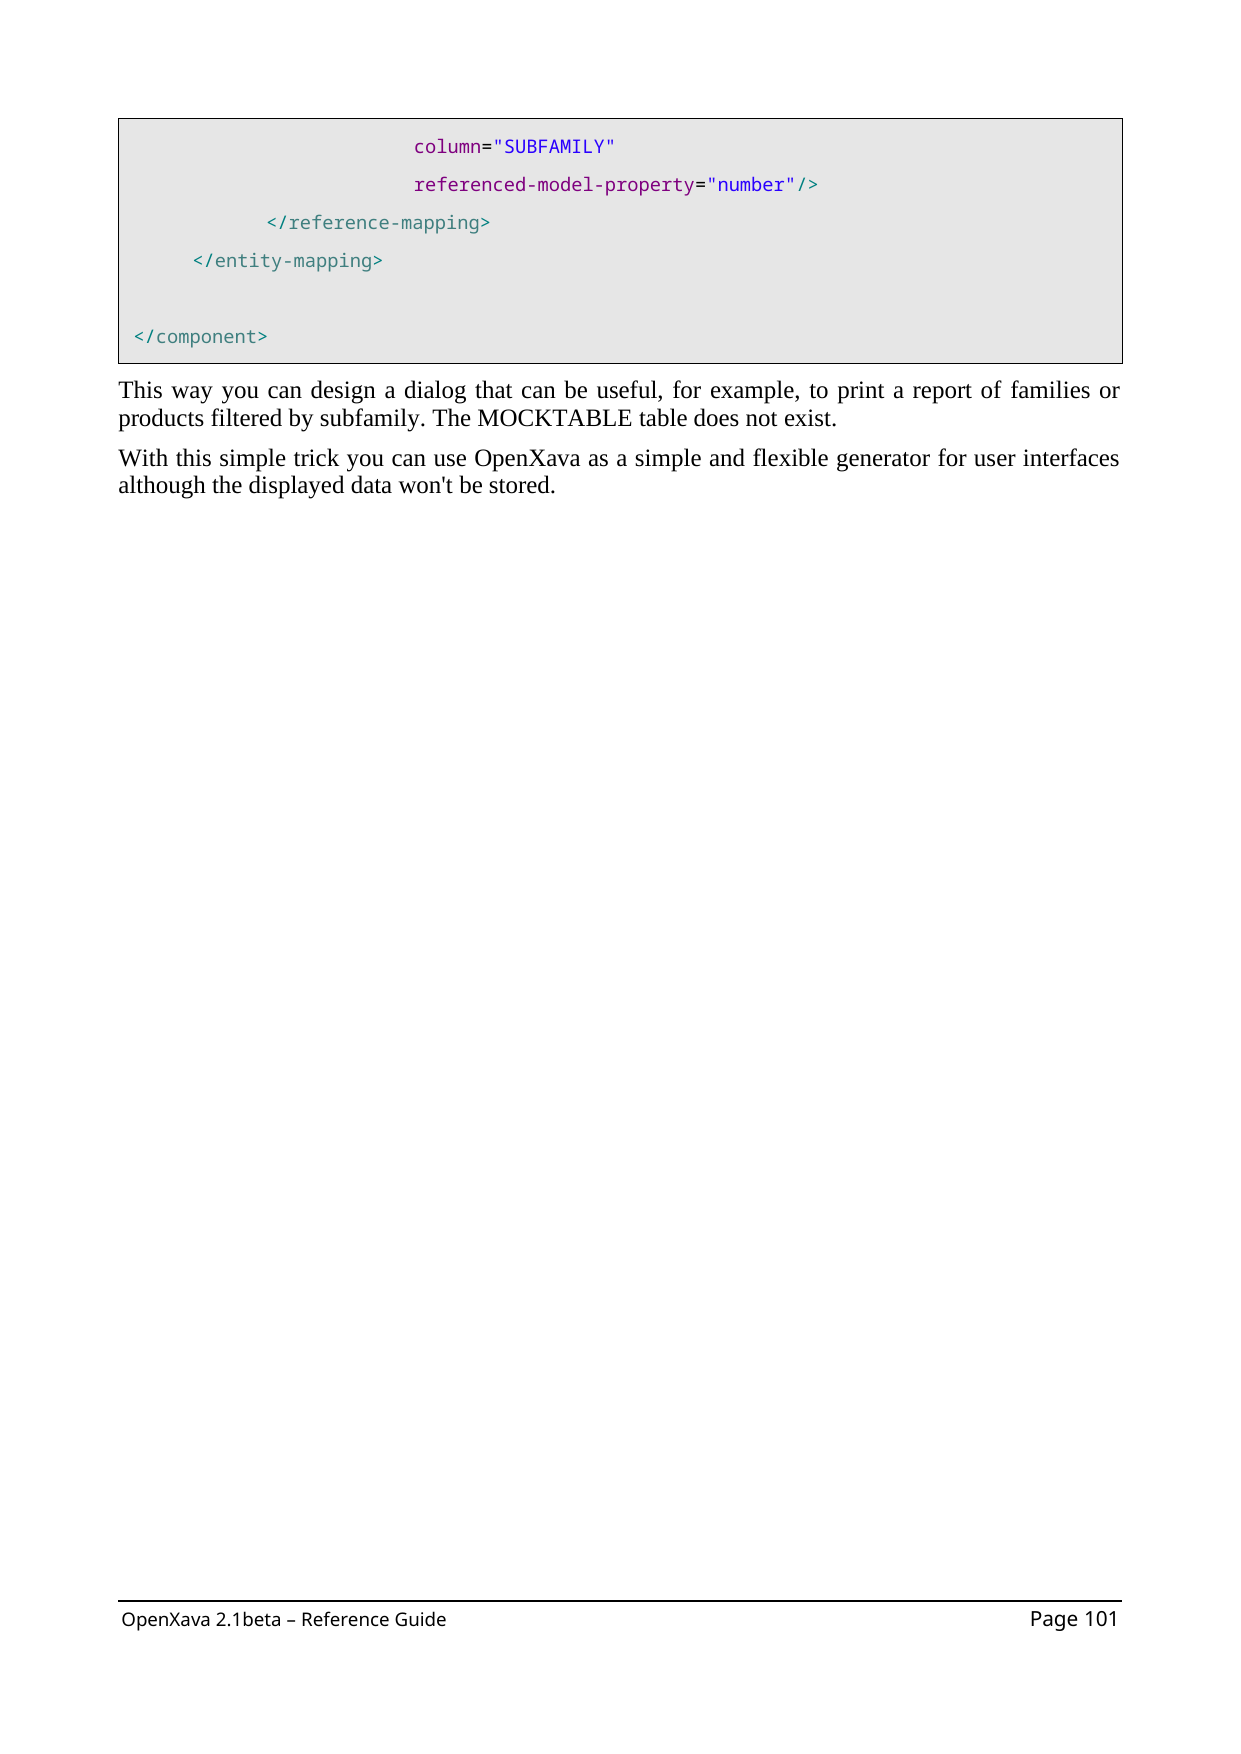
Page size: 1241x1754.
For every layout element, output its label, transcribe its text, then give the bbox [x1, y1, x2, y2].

text </component> [119, 308, 1122, 363]
text </entity-mapping> [119, 232, 1122, 270]
text This way you can design a dialog that can be useful, for example, to print a report of families or products filtered by subfamily. The MOCKTABLE table does not exist. [118, 376, 1122, 431]
text column="SUBFAMILY" [119, 119, 1122, 156]
text With this simple trick you can use OpenXava as a simple and flexible generator for user interfaces although the displayed data won't be stored. [118, 444, 1122, 499]
text </reference-mapping> [119, 194, 1122, 232]
text referenced-model-property="number"/> [119, 156, 1122, 194]
